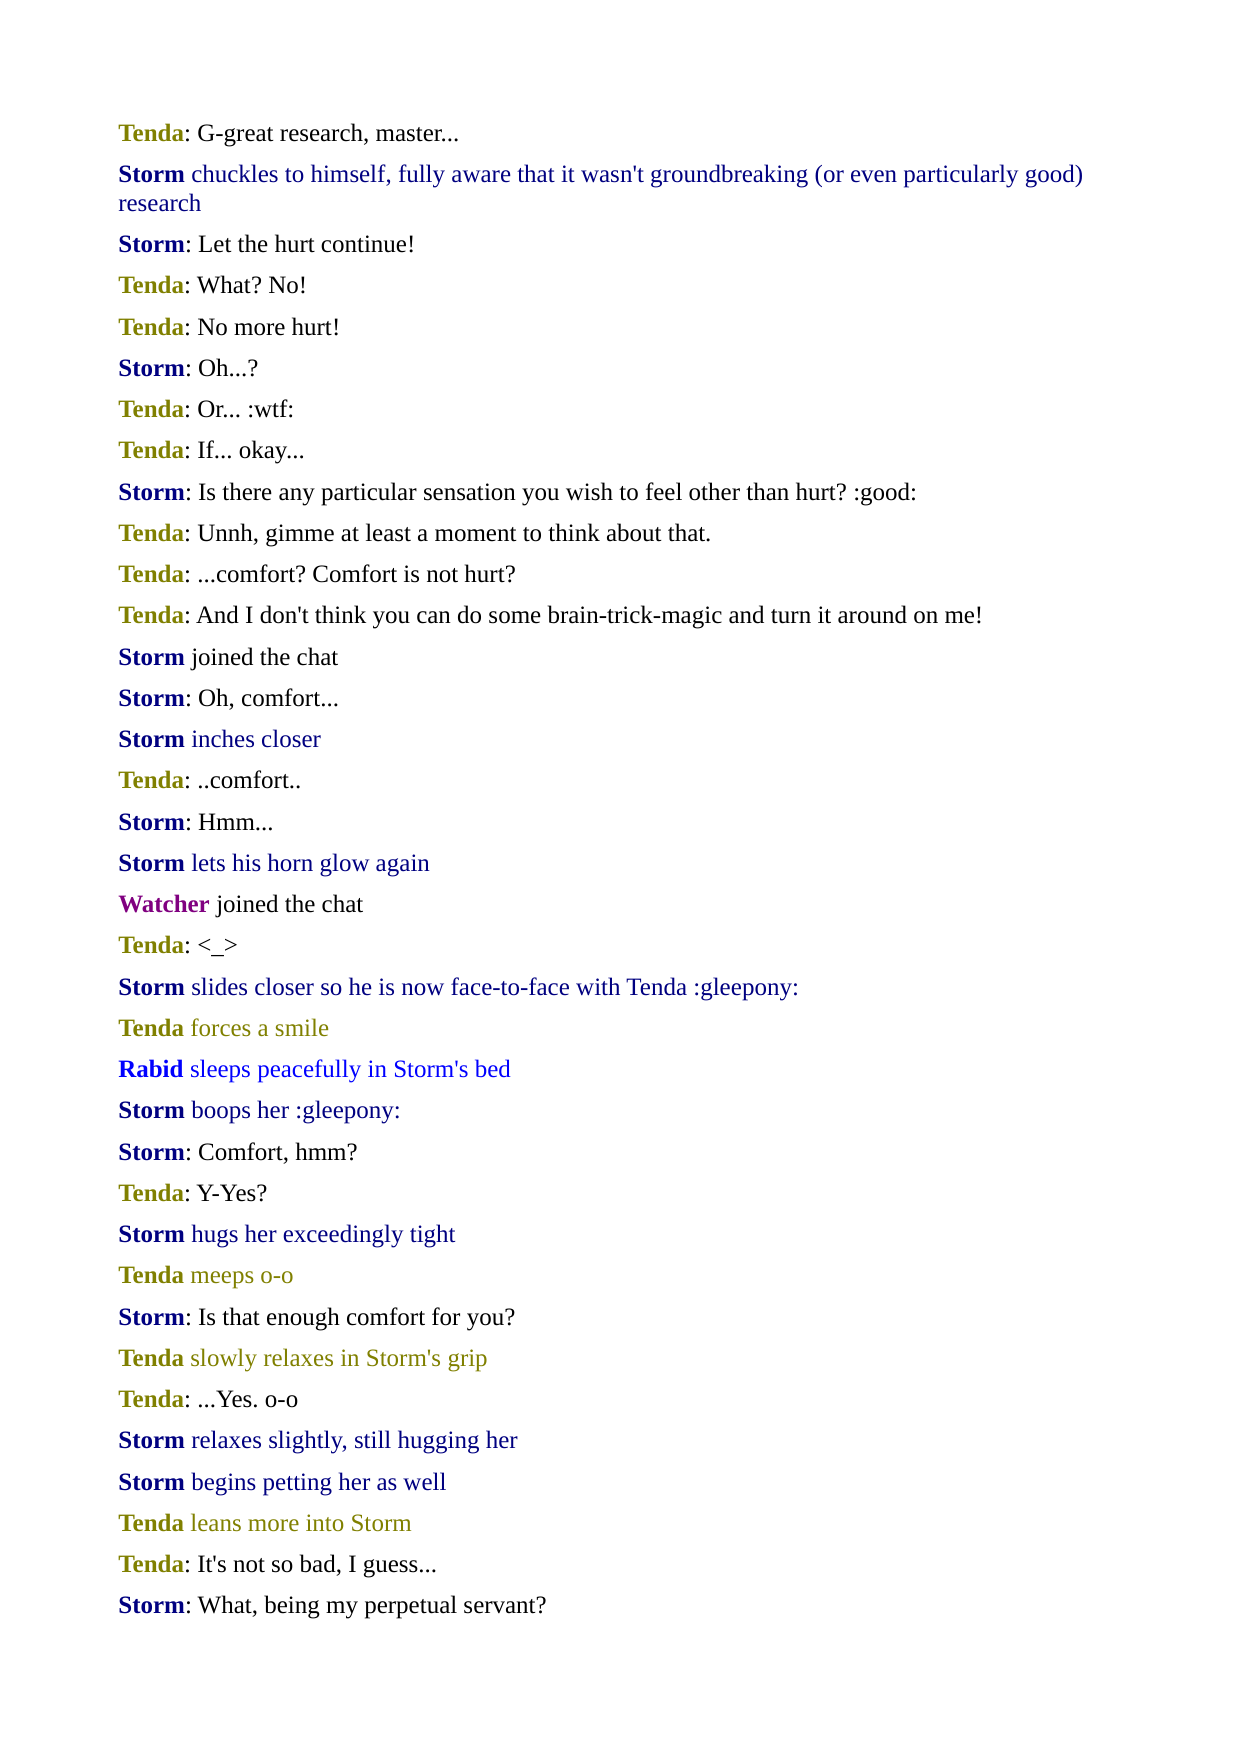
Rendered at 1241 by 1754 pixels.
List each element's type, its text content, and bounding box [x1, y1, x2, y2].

text Tenda: Y-Yes? [118, 1178, 1122, 1207]
text Storm boops her :gleepony: [118, 1096, 1122, 1124]
text Storm lets his horn glow again [118, 848, 1122, 877]
text Tenda forces a smile [118, 1013, 1122, 1042]
text Tenda: G-great research, master... [118, 118, 1122, 147]
text Tenda: Unnh, gimme at least a moment to think about that. [118, 518, 1122, 547]
text Storm slides closer so he is now face-to-face with Tenda :gleepony: [118, 972, 1122, 1001]
text Tenda slowly relaxes in Storm's grip [118, 1343, 1122, 1372]
text Storm chuckles to himself, fully aware that it wasn't groundbreaking (or even particularly good) research [118, 159, 1122, 217]
text Tenda: No more hurt! [118, 312, 1122, 341]
text Tenda: It's not so bad, I guess... [118, 1549, 1122, 1578]
text Tenda: <_>​ [118, 931, 1122, 959]
text Storm joined the chat [118, 642, 1122, 671]
text Storm: Comfort, hmm? [118, 1137, 1122, 1166]
text Storm hugs her exceedingly tight [118, 1219, 1122, 1248]
text Storm: Let the hurt continue! [118, 229, 1122, 258]
text Storm begins petting her as well [118, 1467, 1122, 1496]
text Tenda: ..comfort.. [118, 766, 1122, 794]
text Rabid sleeps peacefully in Storm's bed [118, 1054, 1122, 1083]
text Tenda: If... okay... [118, 436, 1122, 464]
text Storm: What, being my perpetual servant? [118, 1591, 1122, 1619]
text Tenda: What? No! [118, 271, 1122, 299]
text Storm inches closer [118, 724, 1122, 753]
text Storm: Is that enough comfort for you? [118, 1302, 1122, 1331]
text Storm: Oh...? [118, 353, 1122, 382]
text Tenda: Or... :wtf: [118, 394, 1122, 423]
text Tenda leans more into Storm [118, 1508, 1122, 1537]
text Tenda: ...Yes. o-o [118, 1384, 1122, 1413]
text Storm: Oh, comfort... [118, 683, 1122, 712]
text Watcher joined the chat [118, 889, 1122, 918]
text Storm: Hmm... [118, 807, 1122, 836]
text Storm: Is there any particular sensation you wish to feel other than hurt? :good: [118, 477, 1122, 506]
text Tenda meeps o-o [118, 1261, 1122, 1289]
text Tenda: ...comfort? Comfort is not hurt? [118, 559, 1122, 588]
text Storm relaxes slightly, still hugging her [118, 1426, 1122, 1454]
text Tenda: And I don't think you can do some brain-trick-magic and turn it around on me! [118, 601, 1122, 629]
